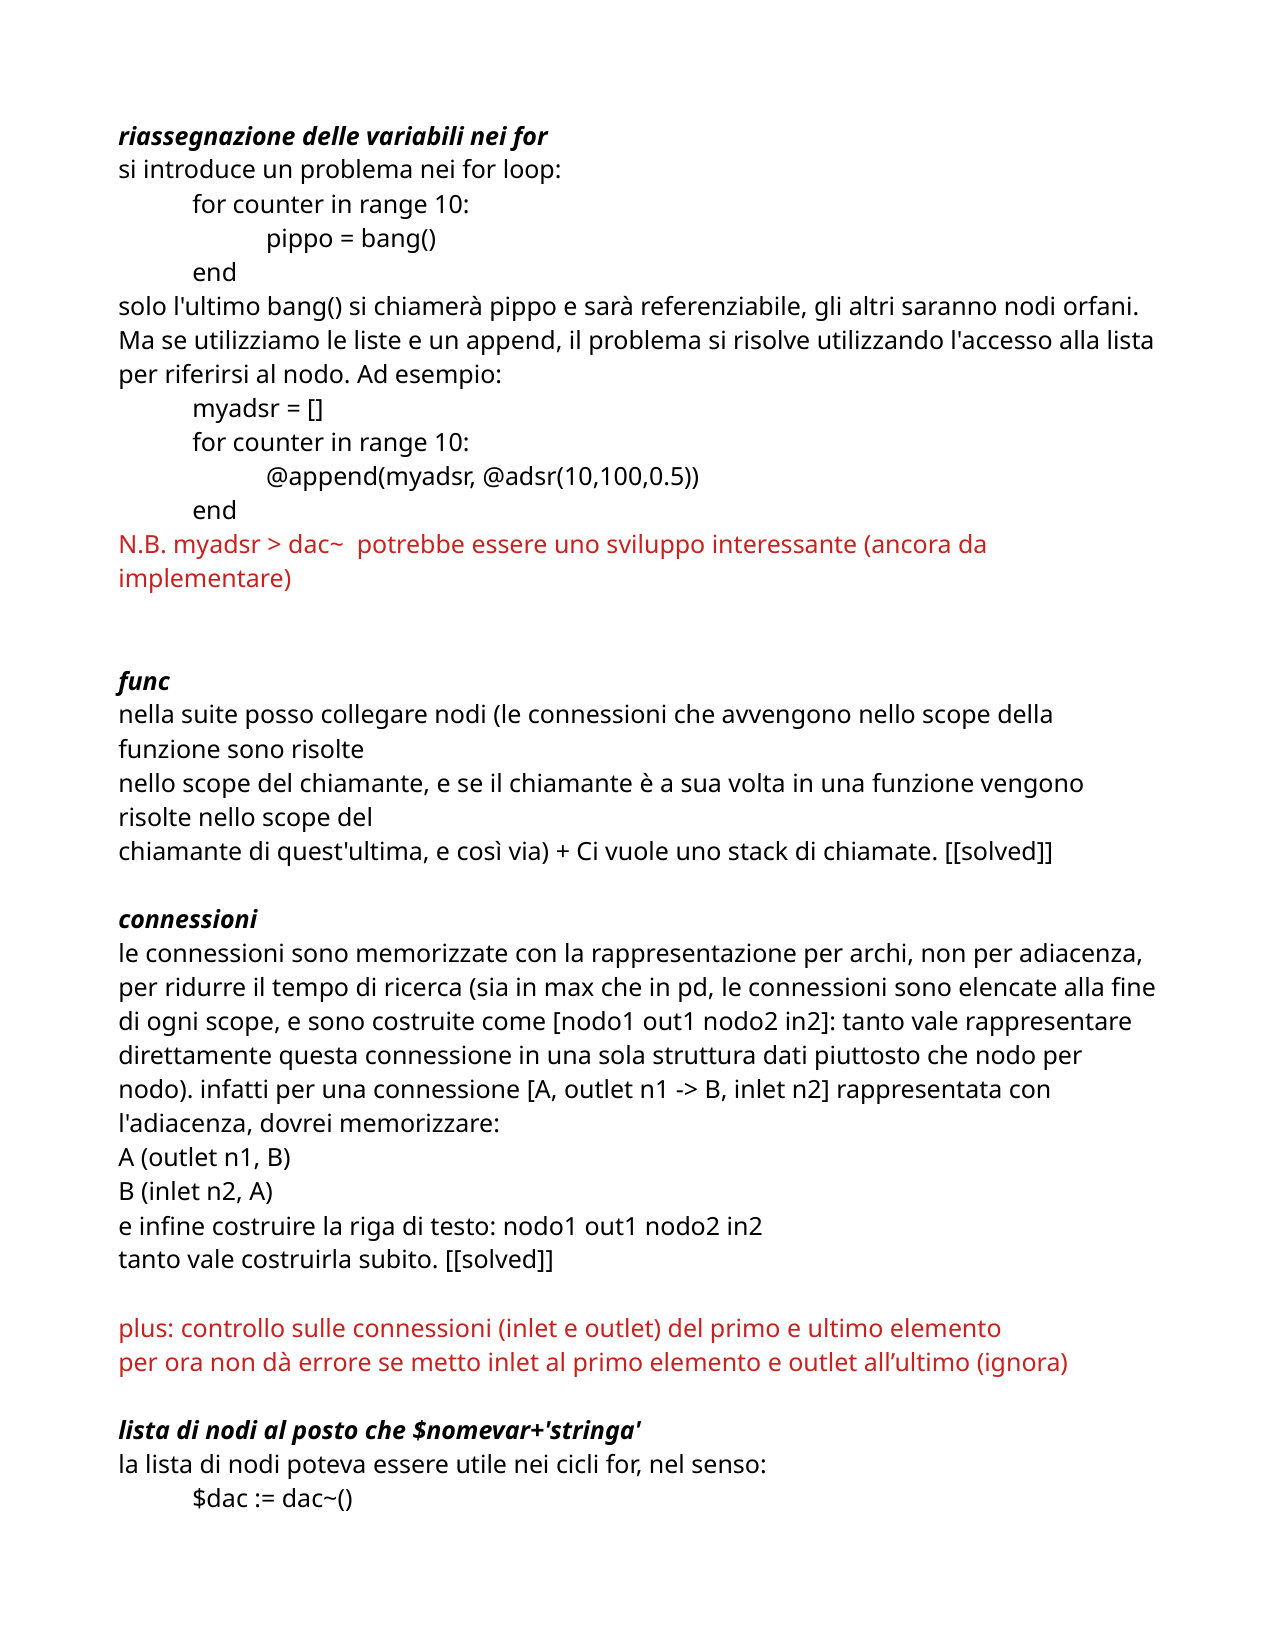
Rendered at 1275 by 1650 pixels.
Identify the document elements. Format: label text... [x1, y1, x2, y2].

text for counter in range 10: [118, 425, 1157, 459]
text end [118, 493, 1157, 527]
text per ora non dà errore se metto inlet al primo elemento e outlet all’ultimo (ignora) [118, 1344, 1157, 1378]
text end [118, 254, 1157, 288]
text A (outlet n1, B) [118, 1140, 1157, 1174]
text B (inlet n2, A) [118, 1174, 1157, 1208]
text nella suite posso collegare nodi (le connessioni che avvengono nello scope della funzione sono risolte [118, 697, 1157, 765]
text $dac := dac~() [118, 1481, 1157, 1515]
text func [118, 663, 1157, 697]
text connessioni [118, 902, 1157, 936]
text e infine costruire la riga di testo: nodo1 out1 nodo2 in2 [118, 1208, 1157, 1242]
text N.B. myadsr > dac~ potrebbe essere uno sviluppo interessante (ancora da implementare) [118, 527, 1157, 595]
text lista di nodi al posto che $nomevar+'stringa' [118, 1412, 1157, 1447]
text si introduce un problema nei for loop: [118, 152, 1157, 186]
text le connessioni sono memorizzate con la rappresentazione per archi, non per adiacenza, per ridurre il tempo di ricerca (sia in max che in pd, le connessioni sono elencate alla fine di ogni scope, e sono costruite come [nodo1 out1 nodo2 in2]: tanto vale rappresentare direttamente questa connessione in una sola struttura dati piuttosto che nodo per nodo). infatti per una connessione [A, outlet n1 -> B, inlet n2] rappresentata con l'adiacenza, dovrei memorizzare: [118, 936, 1157, 1140]
text riassegnazione delle variabili nei for [118, 118, 1157, 152]
text nello scope del chiamante, e se il chiamante è a sua volta in una funzione vengono risolte nello scope del [118, 765, 1157, 833]
text for counter in range 10: [118, 186, 1157, 220]
text solo l'ultimo bang() si chiamerà pippo e sarà referenziabile, gli altri saranno nodi orfani. Ma se utilizziamo le liste e un append, il problema si risolve utilizzando l'accesso alla lista per riferirsi al nodo. Ad esempio: [118, 288, 1157, 391]
text plus: controllo sulle connessioni (inlet e outlet) del primo e ultimo elemento [118, 1310, 1157, 1344]
text la lista di nodi poteva essere utile nei cicli for, nel senso: [118, 1447, 1157, 1481]
text pippo = bang() [118, 220, 1157, 254]
text myadsr = [] [118, 391, 1157, 425]
text tanto vale costruirla subito. [[solved]] [118, 1242, 1157, 1276]
text chiamante di quest'ultima, e così via) + Ci vuole uno stack di chiamate. [[solved]] [118, 833, 1157, 867]
text @append(myadsr, @adsr(10,100,0.5)) [118, 459, 1157, 493]
